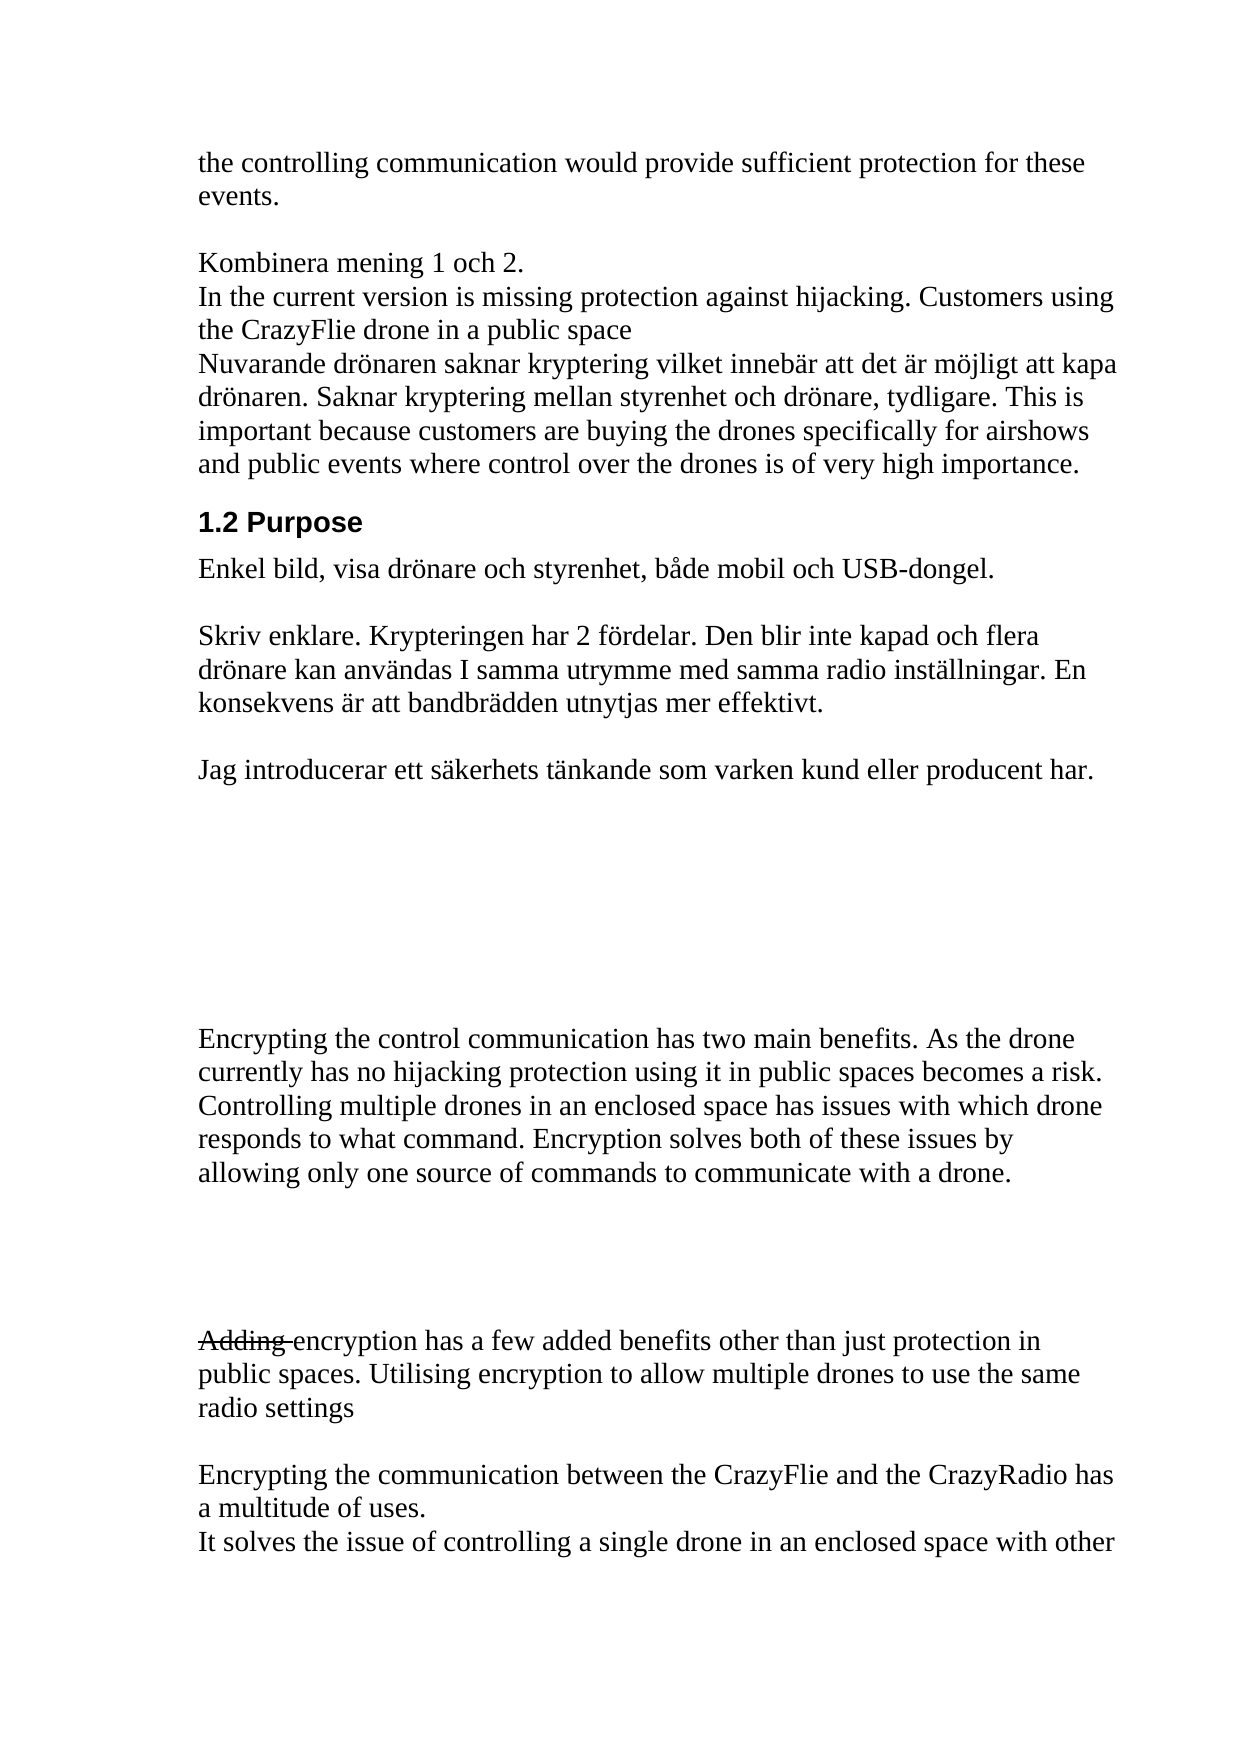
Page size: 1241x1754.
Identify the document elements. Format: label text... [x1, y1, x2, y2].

text In the current version is missing protection against hijacking. Customers using the CrazyFlie drone in a public space [198, 279, 1119, 346]
text Encrypting the communication between the CrazyFlie and the CrazyRadio has a multitude of uses. It solves the issue of controlling a single drone in an enclosed space with other [198, 1457, 1119, 1557]
text Enkel bild, visa drönare och styrenhet, både mobil och USB-dongel. [198, 551, 1119, 585]
text Adding encryption has a few added benefits other than just protection in public spaces. Utilising encryption to allow multiple drones to use the same radio settings [198, 1323, 1119, 1423]
subtitle Purpose [198, 505, 1119, 539]
text Kombinera mening 1 och 2. [198, 245, 1119, 279]
text the controlling communication would provide sufficient protection for these events. [198, 145, 1119, 212]
text Controlling multiple drones in an enclosed space has issues with which drone responds to what command. Encryption solves both of these issues by allowing only one source of commands to communicate with a drone. [198, 1088, 1119, 1188]
text Skriv enklare. Krypteringen har 2 fördelar. Den blir inte kapad och flera drönare kan användas I samma utrymme med samma radio inställningar. En konsekvens är att bandbrädden utnytjas mer effektivt. [198, 618, 1119, 719]
text Encrypting the control communication has two main benefits. As the drone currently has no hijacking protection using it in public spaces becomes a risk. [198, 1021, 1119, 1088]
text Nuvarande drönaren saknar kryptering vilket innebär att det är möjligt att kapa drönaren. Saknar kryptering mellan styrenhet och drönare, tydligare. This is important because customers are buying the drones specifically for airshows and public events where control over the drones is of very high importance. [198, 346, 1119, 480]
text Jag introducerar ett säkerhets tänkande som varken kund eller producent har. [198, 752, 1119, 786]
